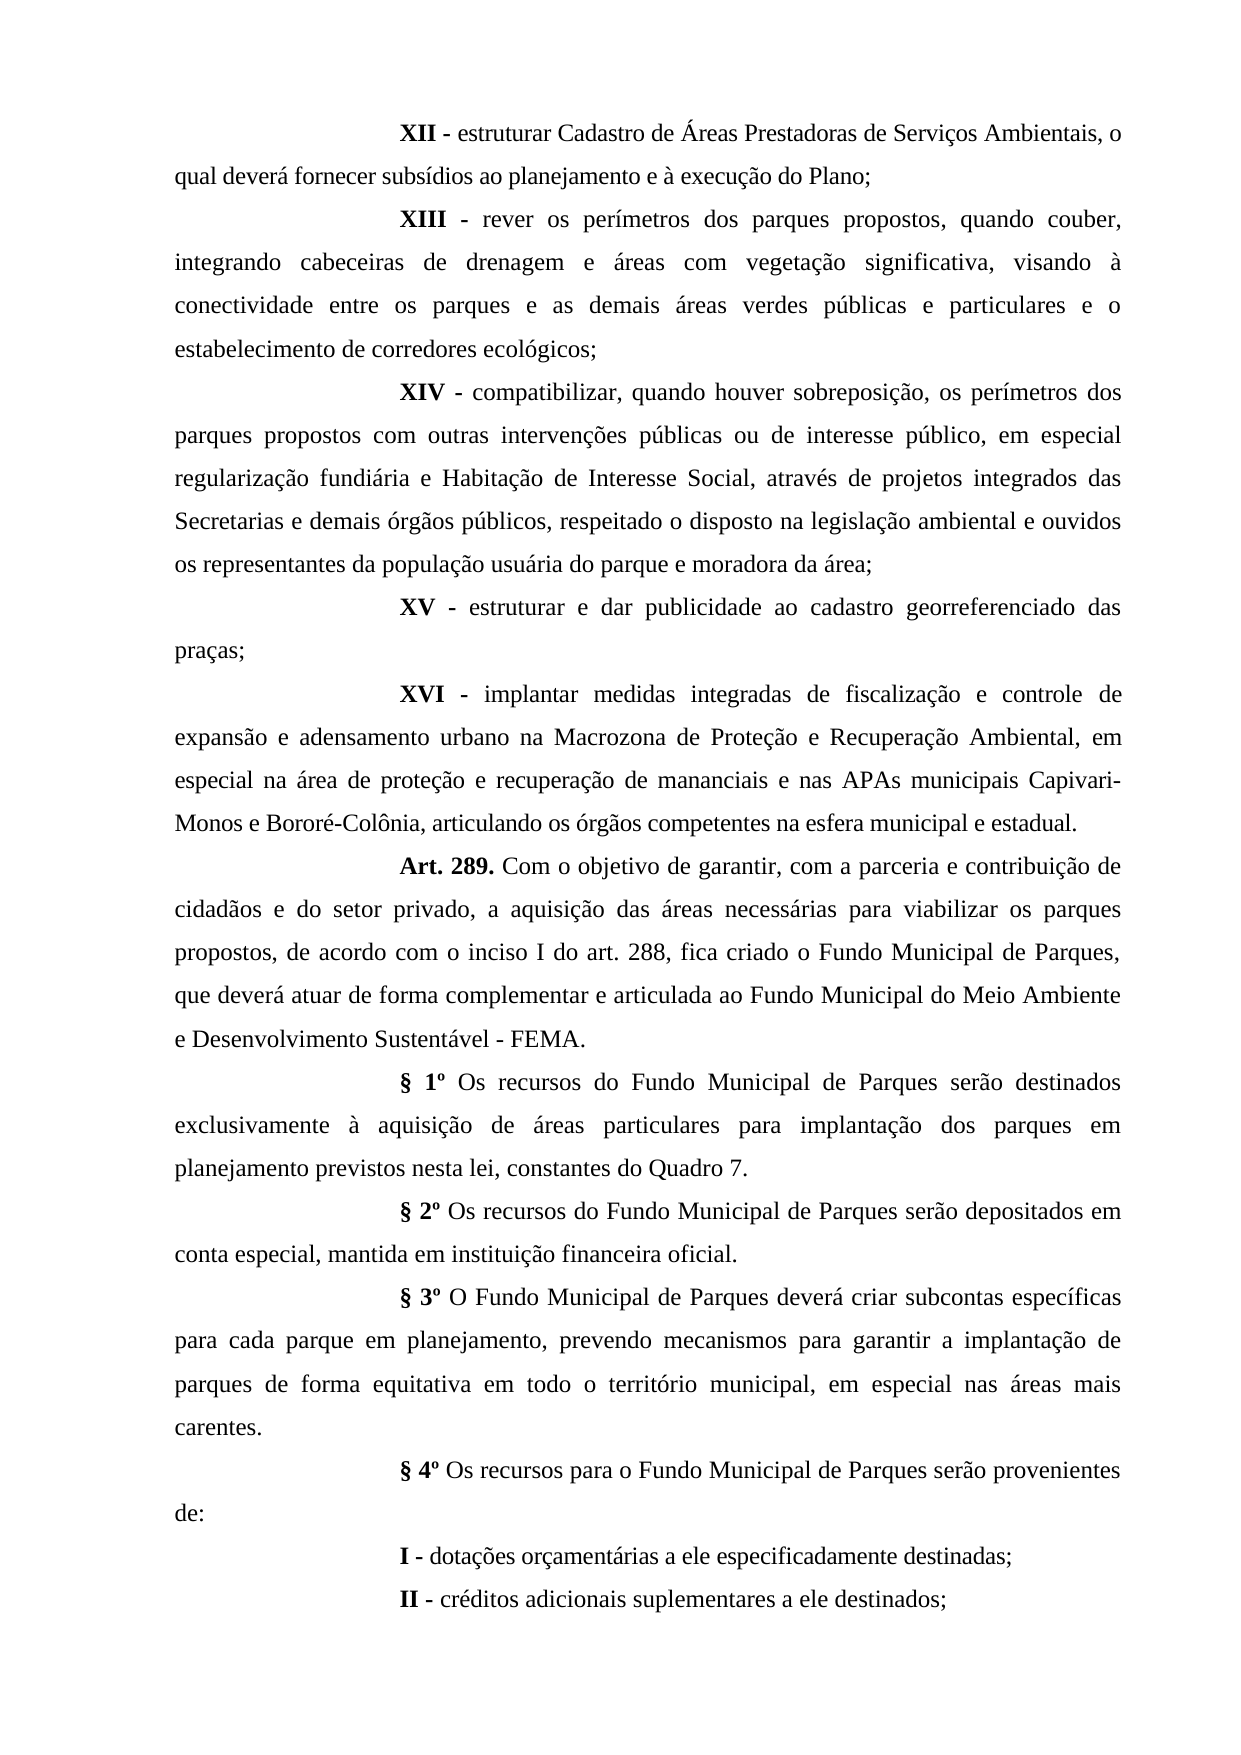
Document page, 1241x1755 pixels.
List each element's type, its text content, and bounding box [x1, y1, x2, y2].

text XIII - rever os perímetros dos parques propostos, quando couber, integrando cabeceiras de drenagem e áreas com vegetação significativa, visando à conectividade entre os parques e as demais áreas verdes públicas e particulares e o estabelecimento de corredores ecológicos; [174, 204, 1122, 362]
text XII - estruturar Cadastro de Áreas Prestadoras de Serviços Ambientais, o qual deverá fornecer subsídios ao planejamento e à execução do Plano; [174, 118, 1122, 190]
text XIV - compatibilizar, quando houver sobreposição, os perímetros dos parques propostos com outras intervenções públicas ou de interesse público, em especial regularização fundiária e Habitação de Interesse Social, através de projetos integrados das Secretarias e demais órgãos públicos, respeitado o disposto na legislação ambiental e ouvidos os representantes da população usuária do parque e moradora da área; [174, 377, 1122, 578]
text II - créditos adicionais suplementares a ele destinados; [174, 1584, 1122, 1613]
text § 1º Os recursos do Fundo Municipal de Parques serão destinados exclusivamente à aquisição de áreas particulares para implantação dos parques em planejamento previstos nesta lei, constantes do Quadro 7. [174, 1067, 1122, 1182]
text § 4º Os recursos para o Fundo Municipal de Parques serão provenientes de: [174, 1455, 1122, 1527]
text XV - estruturar e dar publicidade ao cadastro georreferenciado das praças; [174, 592, 1122, 664]
text § 2º Os recursos do Fundo Municipal de Parques serão depositados em conta especial, mantida em instituição financeira oficial. [174, 1196, 1122, 1268]
text I - dotações orçamentárias a ele especificadamente destinadas; [174, 1541, 1122, 1570]
text Art. 289. Com o objetivo de garantir, com a parceria e contribuição de cidadãos e do setor privado, a aquisição das áreas necessárias para viabilizar os parques propostos, de acordo com o inciso I do art. 288, fica criado o Fundo Municipal de Parques, que deverá atuar de forma complementar e articulada ao Fundo Municipal do Meio Ambiente e Desenvolvimento Sustentável - FEMA. [174, 851, 1122, 1052]
text § 3º O Fundo Municipal de Parques deverá criar subcontas específicas para cada parque em planejamento, prevendo mecanismos para garantir a implantação de parques de forma equitativa em todo o território municipal, em especial nas áreas mais carentes. [174, 1282, 1122, 1441]
text XVI - implantar medidas integradas de fiscalização e controle de expansão e adensamento urbano na Macrozona de Proteção e Recuperação Ambiental, em especial na área de proteção e recuperação de mananciais e nas APAs municipais Capivari-Monos e Bororé-Colônia, articulando os órgãos competentes na esfera municipal e estadual. [174, 679, 1122, 837]
